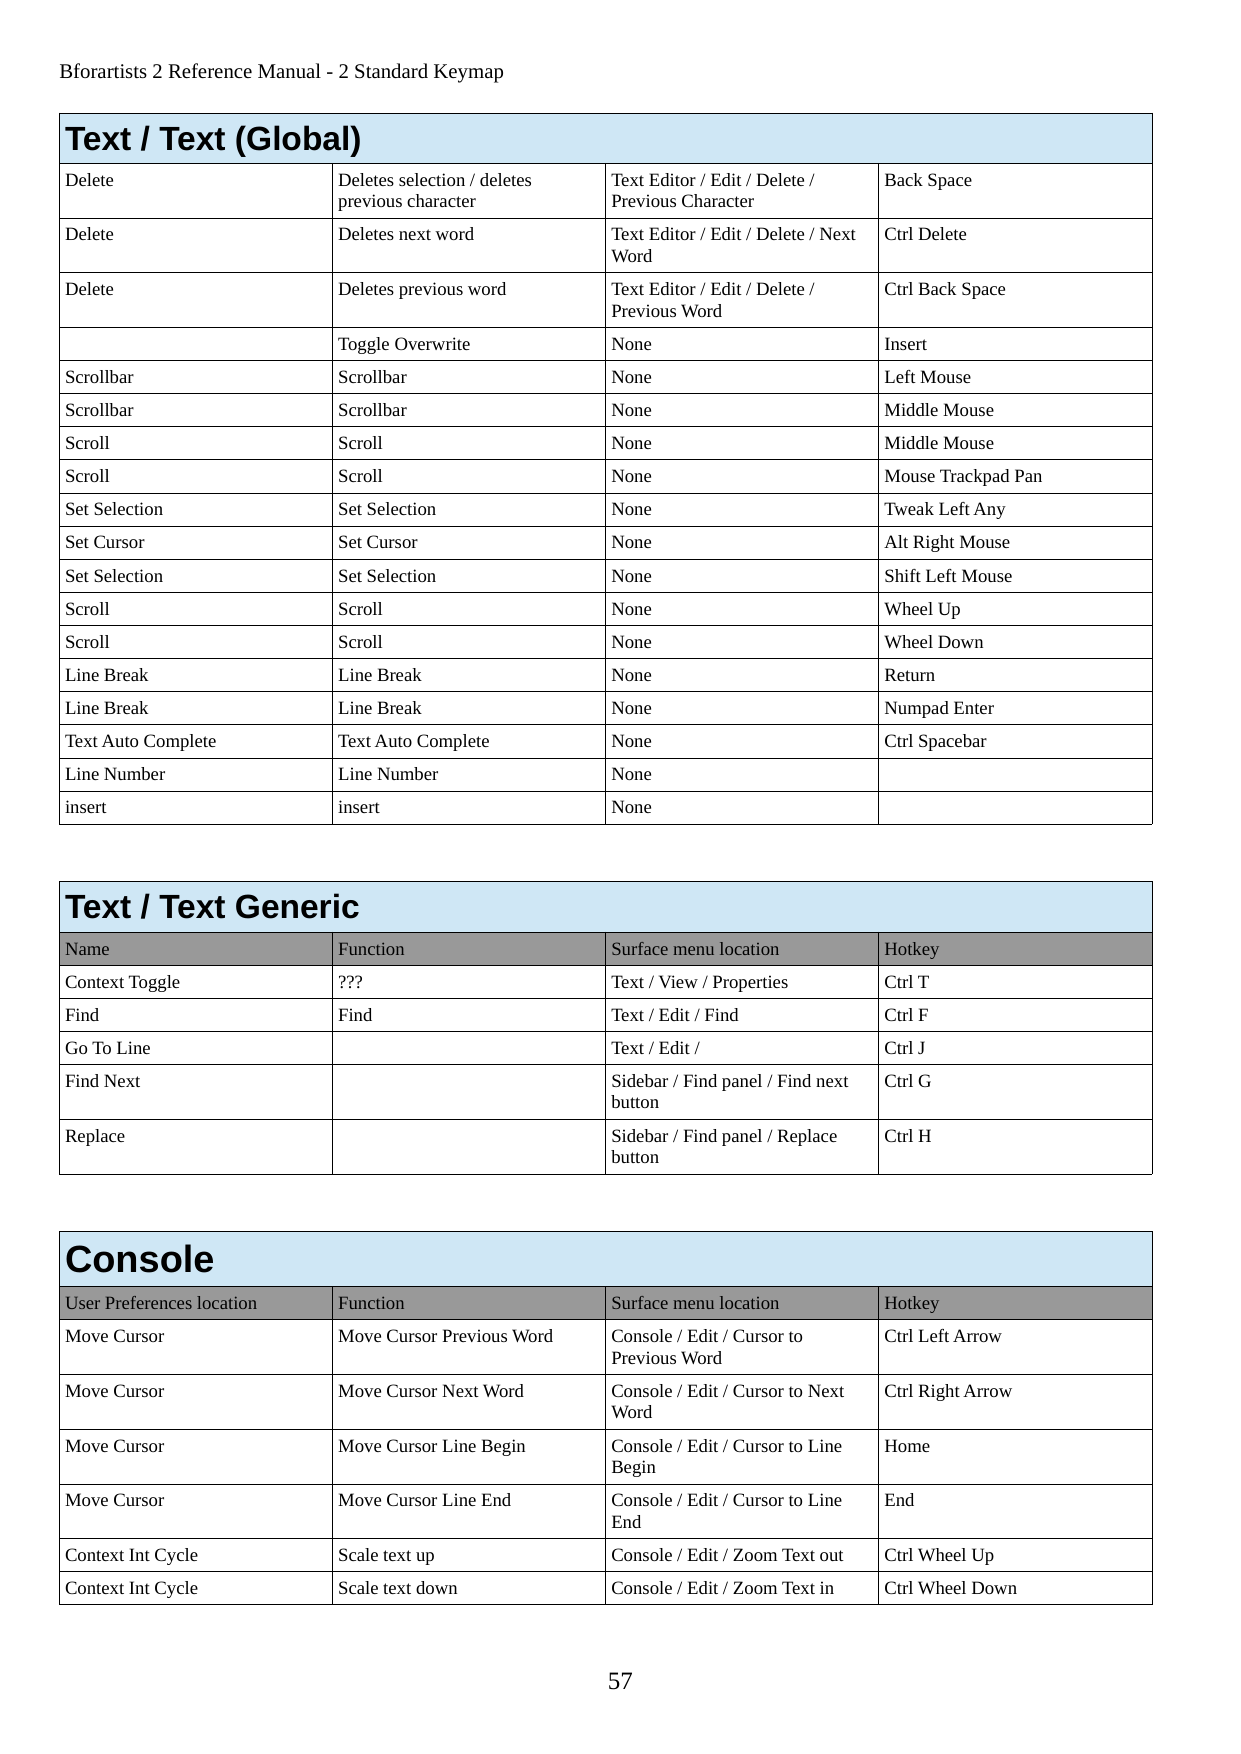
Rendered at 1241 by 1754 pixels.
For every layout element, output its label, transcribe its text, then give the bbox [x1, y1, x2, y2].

table_cell [879, 792, 1152, 824]
table_cell Deletes selection / deletes previous character [333, 164, 605, 217]
table_cell Ctrl Delete [879, 219, 1152, 272]
table_cell Replace [60, 1120, 332, 1173]
table_cell Ctrl F [879, 999, 1152, 1031]
table_cell Hotkey [879, 933, 1152, 965]
table_cell Context Toggle [60, 966, 332, 998]
table_cell Home [879, 1430, 1152, 1483]
table_cell Line Break [333, 659, 605, 691]
table_header Console [60, 1232, 1152, 1286]
table_cell Scrollbar [60, 394, 332, 426]
table_cell Name [60, 933, 332, 965]
table_cell None [606, 427, 878, 459]
table_cell Function [333, 1287, 605, 1319]
table_cell Deletes previous word [333, 273, 605, 327]
table_cell Return [879, 659, 1152, 691]
table_cell [879, 759, 1152, 791]
table_cell Line Break [60, 692, 332, 724]
table_cell [333, 1120, 605, 1173]
table_cell Alt Right Mouse [879, 527, 1152, 559]
table_cell Scroll [333, 427, 605, 459]
table_cell Ctrl Wheel Down [879, 1572, 1152, 1604]
table_cell Line Break [60, 659, 332, 691]
table_cell None [606, 792, 878, 824]
table_cell Move Cursor Next Word [333, 1375, 605, 1429]
table_cell Ctrl Right Arrow [879, 1375, 1152, 1429]
table_cell Delete [60, 273, 332, 327]
table_cell Set Selection [333, 494, 605, 526]
table_cell Scrollbar [60, 361, 332, 393]
table_cell Find [60, 999, 332, 1031]
table_header Text / Text Generic [60, 882, 1152, 932]
table_cell Move Cursor [60, 1430, 332, 1483]
table_cell Ctrl T [879, 966, 1152, 998]
table_cell Scale text down [333, 1572, 605, 1604]
table_cell End [879, 1485, 1152, 1538]
table_cell None [606, 626, 878, 658]
table_cell Middle Mouse [879, 427, 1152, 459]
table_cell Find Next [60, 1065, 332, 1119]
table_cell None [606, 494, 878, 526]
table_cell Console / Edit / Cursor to Line Begin [606, 1430, 878, 1483]
table_cell Text / Edit / Find [606, 999, 878, 1031]
table_cell Console / Edit / Cursor to Line End [606, 1485, 878, 1538]
table_cell Set Selection [60, 494, 332, 526]
table_cell Deletes next word [333, 219, 605, 272]
table_cell Move Cursor Line Begin [333, 1430, 605, 1483]
table_cell [333, 1032, 605, 1064]
table_cell Ctrl Wheel Up [879, 1539, 1152, 1571]
table_cell insert [333, 792, 605, 824]
table_cell Scroll [333, 626, 605, 658]
table_cell Scroll [333, 593, 605, 625]
table_cell Ctrl J [879, 1032, 1152, 1064]
table_cell Line Number [60, 759, 332, 791]
table_cell User Preferences location [60, 1287, 332, 1319]
table_cell Text Auto Complete [333, 725, 605, 757]
table_cell Text Editor / Edit / Delete / Previous Character [606, 164, 878, 217]
table_cell Wheel Up [879, 593, 1152, 625]
table_cell Set Selection [333, 560, 605, 592]
table_cell Surface menu location [606, 933, 878, 965]
table_cell Toggle Overwrite [333, 328, 605, 360]
table_cell Text Editor / Edit / Delete / Next Word [606, 219, 878, 272]
table_cell Scale text up [333, 1539, 605, 1571]
table_cell Sidebar / Find panel / Find next button [606, 1065, 878, 1119]
table_cell Text / Edit / [606, 1032, 878, 1064]
table_cell Ctrl Left Arrow [879, 1320, 1152, 1374]
table_cell Find [333, 999, 605, 1031]
table_cell Set Selection [60, 560, 332, 592]
table_cell Context Int Cycle [60, 1572, 332, 1604]
table_cell None [606, 460, 878, 492]
table_cell Move Cursor [60, 1320, 332, 1374]
table_cell None [606, 328, 878, 360]
table_cell [60, 328, 332, 360]
table_cell Console / Edit / Cursor to Previous Word [606, 1320, 878, 1374]
table_cell Line Break [333, 692, 605, 724]
table_cell Numpad Enter [879, 692, 1152, 724]
table_cell Back Space [879, 164, 1152, 217]
table_cell Tweak Left Any [879, 494, 1152, 526]
table_cell Insert [879, 328, 1152, 360]
table_cell None [606, 560, 878, 592]
table_cell Scroll [60, 593, 332, 625]
table_cell Move Cursor [60, 1375, 332, 1429]
table_cell insert [60, 792, 332, 824]
table_cell Move Cursor [60, 1485, 332, 1538]
table_cell Set Cursor [333, 527, 605, 559]
table_cell Mouse Trackpad Pan [879, 460, 1152, 492]
table_cell Delete [60, 164, 332, 217]
table_cell Move Cursor Previous Word [333, 1320, 605, 1374]
table_cell Function [333, 933, 605, 965]
table_cell Ctrl Back Space [879, 273, 1152, 327]
table_cell Line Number [333, 759, 605, 791]
table_cell Ctrl G [879, 1065, 1152, 1119]
table_cell Ctrl Spacebar [879, 725, 1152, 757]
table_cell None [606, 659, 878, 691]
table_cell Scrollbar [333, 394, 605, 426]
table_cell Shift Left Mouse [879, 560, 1152, 592]
table_cell Console / Edit / Zoom Text out [606, 1539, 878, 1571]
table_cell Ctrl H [879, 1120, 1152, 1173]
table_cell Wheel Down [879, 626, 1152, 658]
table_cell None [606, 692, 878, 724]
table_cell Text Auto Complete [60, 725, 332, 757]
table_cell Go To Line [60, 1032, 332, 1064]
table_cell Scroll [333, 460, 605, 492]
table_cell None [606, 361, 878, 393]
table_cell Middle Mouse [879, 394, 1152, 426]
table_cell Scrollbar [333, 361, 605, 393]
table_cell None [606, 725, 878, 757]
table_cell Set Cursor [60, 527, 332, 559]
table_cell Context Int Cycle [60, 1539, 332, 1571]
table_cell None [606, 394, 878, 426]
table_cell Surface menu location [606, 1287, 878, 1319]
table_cell ??? [333, 966, 605, 998]
table_cell Scroll [60, 427, 332, 459]
table_header Text / Text (Global) [60, 114, 1152, 163]
table_cell Left Mouse [879, 361, 1152, 393]
table_cell Console / Edit / Cursor to Next Word [606, 1375, 878, 1429]
table_cell Sidebar / Find panel / Replace button [606, 1120, 878, 1173]
table_cell None [606, 593, 878, 625]
table_cell None [606, 527, 878, 559]
table_cell Text / View / Properties [606, 966, 878, 998]
table_cell Scroll [60, 460, 332, 492]
table_cell Scroll [60, 626, 332, 658]
table_cell Move Cursor Line End [333, 1485, 605, 1538]
table_cell None [606, 759, 878, 791]
table_cell Console / Edit / Zoom Text in [606, 1572, 878, 1604]
table_cell Delete [60, 219, 332, 272]
table_cell Hotkey [879, 1287, 1152, 1319]
table_cell Text Editor / Edit / Delete / Previous Word [606, 273, 878, 327]
table_cell [333, 1065, 605, 1119]
